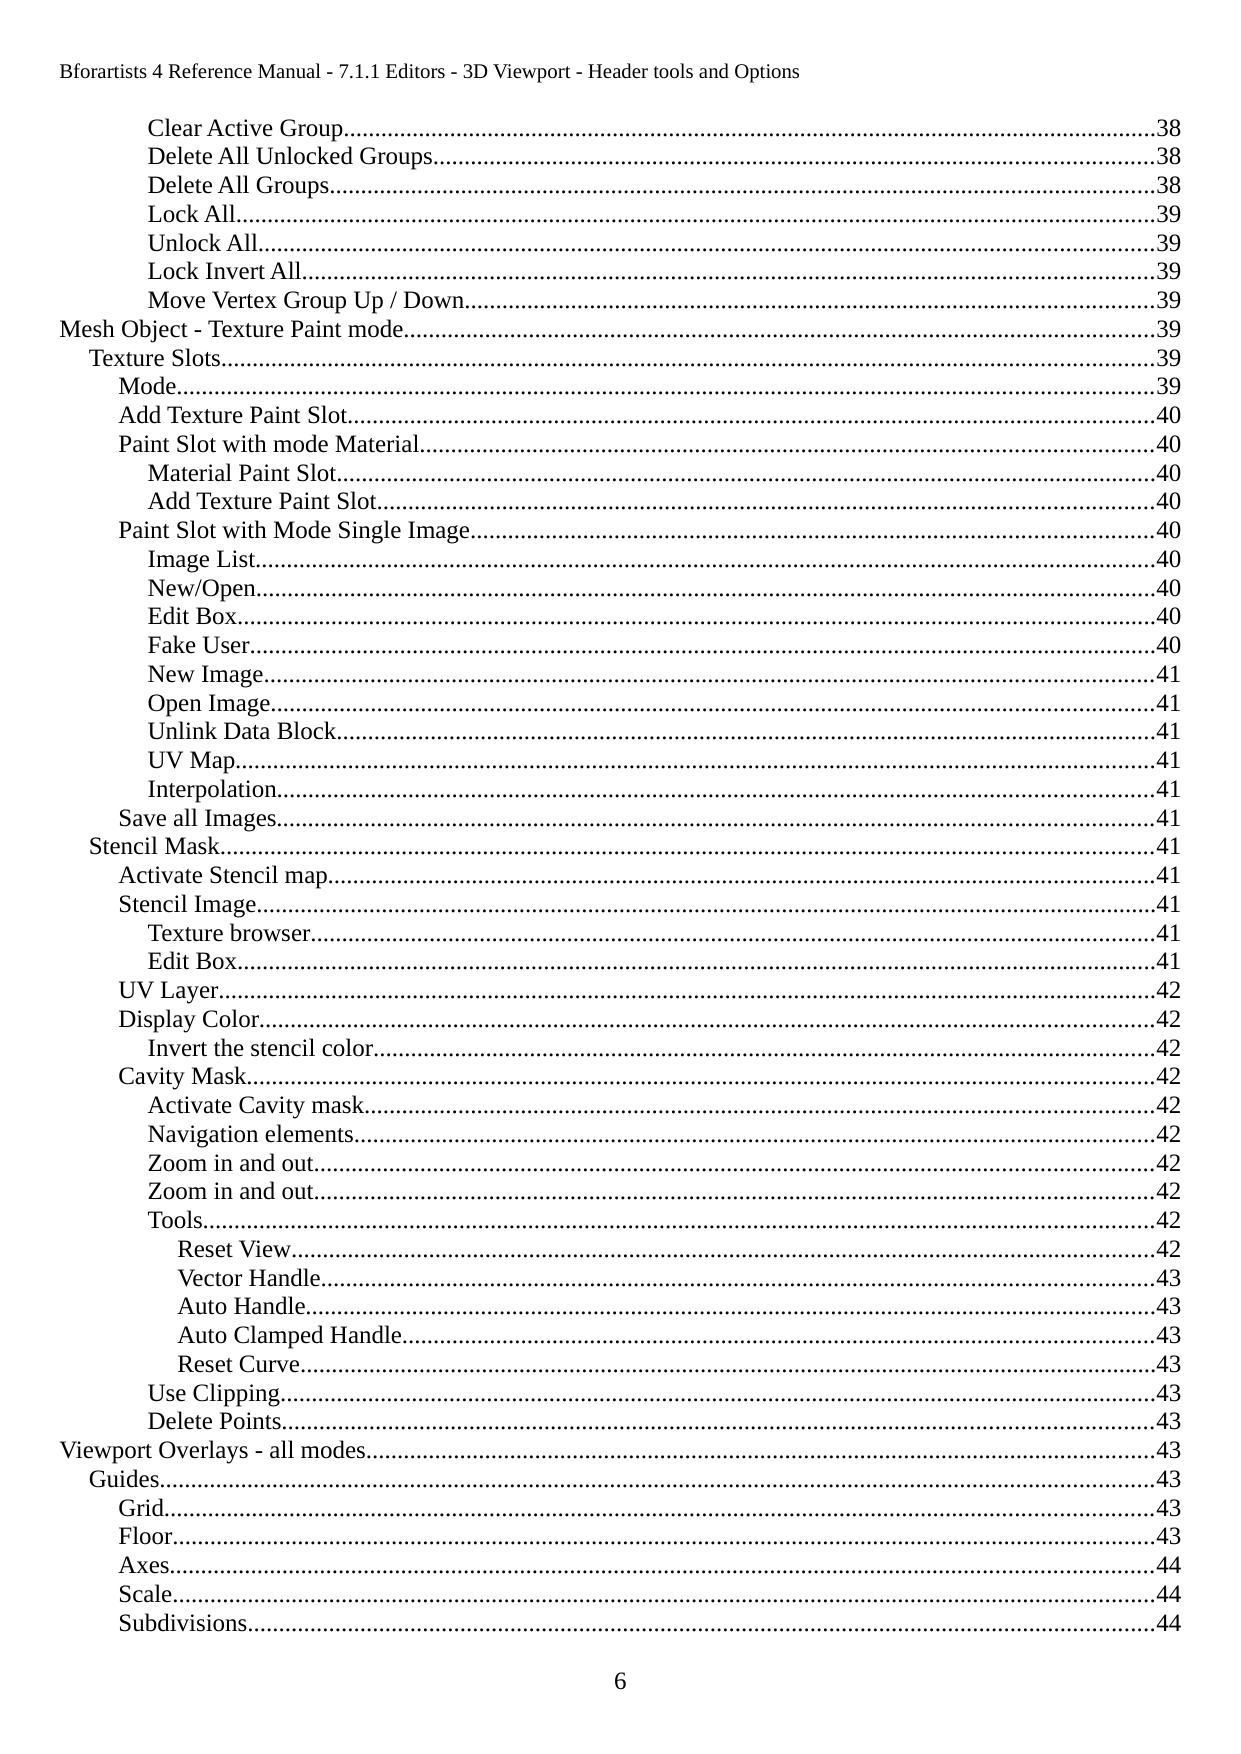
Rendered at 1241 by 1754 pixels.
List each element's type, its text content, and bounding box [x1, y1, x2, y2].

text Texture browser 41 [147, 918, 1181, 946]
text Stencil Image 41 [118, 889, 1181, 918]
text Vector Handle 43 [177, 1263, 1181, 1291]
text Delete All Groups 38 [147, 170, 1181, 199]
text Subdivisions 44 [118, 1608, 1181, 1636]
text Use Clipping 43 [147, 1378, 1181, 1406]
text Edit Box 41 [147, 946, 1181, 975]
text Zoom in and out 42 [147, 1176, 1181, 1205]
text UV Map 41 [147, 745, 1181, 774]
text Open Image 41 [147, 688, 1181, 716]
text Activate Cavity mask 42 [147, 1090, 1181, 1119]
text Stencil Mask 41 [88, 831, 1181, 860]
text Move Vertex Group Up / Down 39 [147, 285, 1181, 314]
text Guides 43 [88, 1464, 1181, 1493]
text Mesh Object - Texture Paint mode 39 [59, 314, 1181, 343]
text Reset Curve 43 [177, 1349, 1181, 1378]
text Clear Active Group 38 [147, 113, 1181, 141]
text New/Open 40 [147, 573, 1181, 601]
text Image List 40 [147, 544, 1181, 573]
text Paint Slot with mode Material 40 [118, 429, 1181, 458]
text New Image 41 [147, 659, 1181, 688]
text Material Paint Slot 40 [147, 458, 1181, 486]
text Auto Handle 43 [177, 1291, 1181, 1320]
text Zoom in and out 42 [147, 1148, 1181, 1176]
text Unlock All 39 [147, 228, 1181, 256]
text Invert the stencil color 42 [147, 1033, 1181, 1061]
text Reset View 42 [177, 1234, 1181, 1263]
text Unlink Data Block 41 [147, 716, 1181, 745]
text Scale 44 [118, 1579, 1181, 1608]
text Add Texture Paint Slot 40 [118, 400, 1181, 429]
text Fake User 40 [147, 630, 1181, 659]
text Tools 42 [147, 1205, 1181, 1234]
text Floor 43 [118, 1521, 1181, 1550]
text Mode 39 [118, 371, 1181, 400]
text Interpolation 41 [147, 774, 1181, 803]
text Auto Clamped Handle 43 [177, 1320, 1181, 1349]
text Save all Images 41 [118, 803, 1181, 831]
text Paint Slot with Mode Single Image 40 [118, 515, 1181, 544]
text Lock All 39 [147, 199, 1181, 228]
text Delete Points 43 [147, 1406, 1181, 1435]
text Viewport Overlays - all modes 43 [59, 1435, 1181, 1464]
text Add Texture Paint Slot 40 [147, 486, 1181, 515]
text Texture Slots 39 [88, 343, 1181, 371]
text Lock Invert All 39 [147, 256, 1181, 285]
text Navigation elements 42 [147, 1119, 1181, 1148]
text Edit Box 40 [147, 601, 1181, 630]
text Cavity Mask 42 [118, 1061, 1181, 1090]
text Grid 43 [118, 1493, 1181, 1521]
text Delete All Unlocked Groups 38 [147, 141, 1181, 170]
text UV Layer 42 [118, 975, 1181, 1004]
text Axes 44 [118, 1550, 1181, 1579]
text Activate Stencil map 41 [118, 860, 1181, 889]
text Display Color 42 [118, 1004, 1181, 1033]
